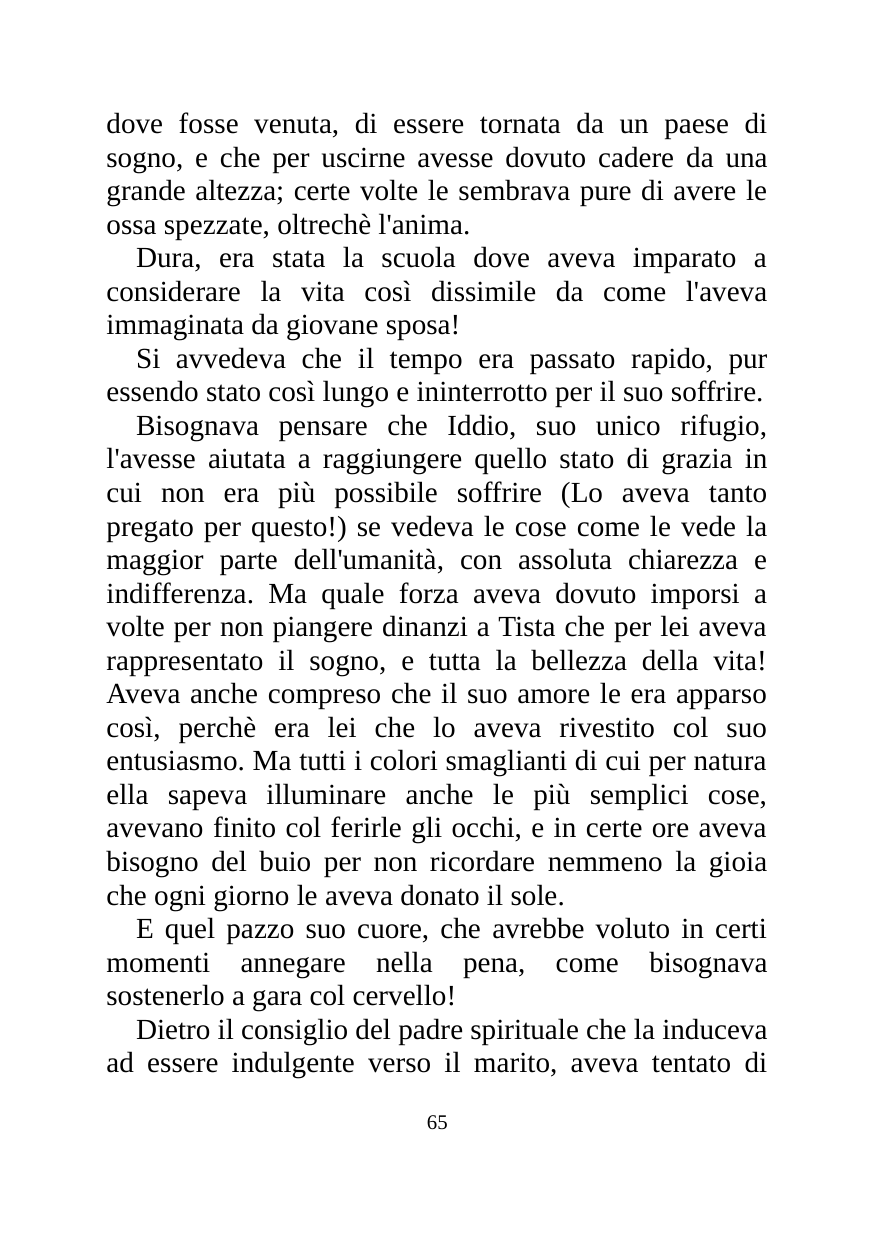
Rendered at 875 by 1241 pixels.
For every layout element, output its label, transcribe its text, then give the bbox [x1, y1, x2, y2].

text Bisognava pensare che Iddio, suo unico rifugio, l'avesse aiutata a raggiungere quello stato di grazia in cui non era più possibile soffrire (Lo aveva tanto pregato per questo!) se vedeva le cose come le vede la maggior parte dell'umanità, con assoluta chiarezza e indifferenza. Ma quale forza aveva dovuto imporsi a volte per non piangere dinanzi a Tista che per lei aveva rappresentato il sogno, e tutta la bellezza della vita! Aveva anche compreso che il suo amore le era apparso così, perchè era lei che lo aveva rivestito col suo entusiasmo. Ma tutti i colori smaglianti di cui per natura ella sapeva illuminare anche le più semplici cose, avevano finito col ferirle gli occhi, e in certe ore aveva bisogno del buio per non ricordare nemmeno la gioia che ogni giorno le aveva donato il sole. [106, 408, 768, 911]
text E quel pazzo suo cuore, che avrebbe voluto in certi momenti annegare nella pena, come bisognava sostenerlo a gara col cervello! [106, 911, 768, 1012]
text Si avvedeva che il tempo era passato rapido, pur essendo stato così lungo e ininterrotto per il suo soffrire. [106, 341, 768, 408]
text Dietro il consiglio del padre spirituale che la induceva ad essere indulgente verso il marito, aveva tentato di [106, 1012, 768, 1079]
text Dura, era stata la scuola dove aveva imparato a considerare la vita così dissimile da come l'aveva immaginata da giovane sposa! [106, 240, 768, 341]
text dove fosse venuta, di essere tornata da un paese di sogno, e che per uscirne avesse dovuto cadere da una grande altezza; certe volte le sembrava pure di avere le ossa spezzate, oltrechè l'anima. [106, 106, 768, 240]
